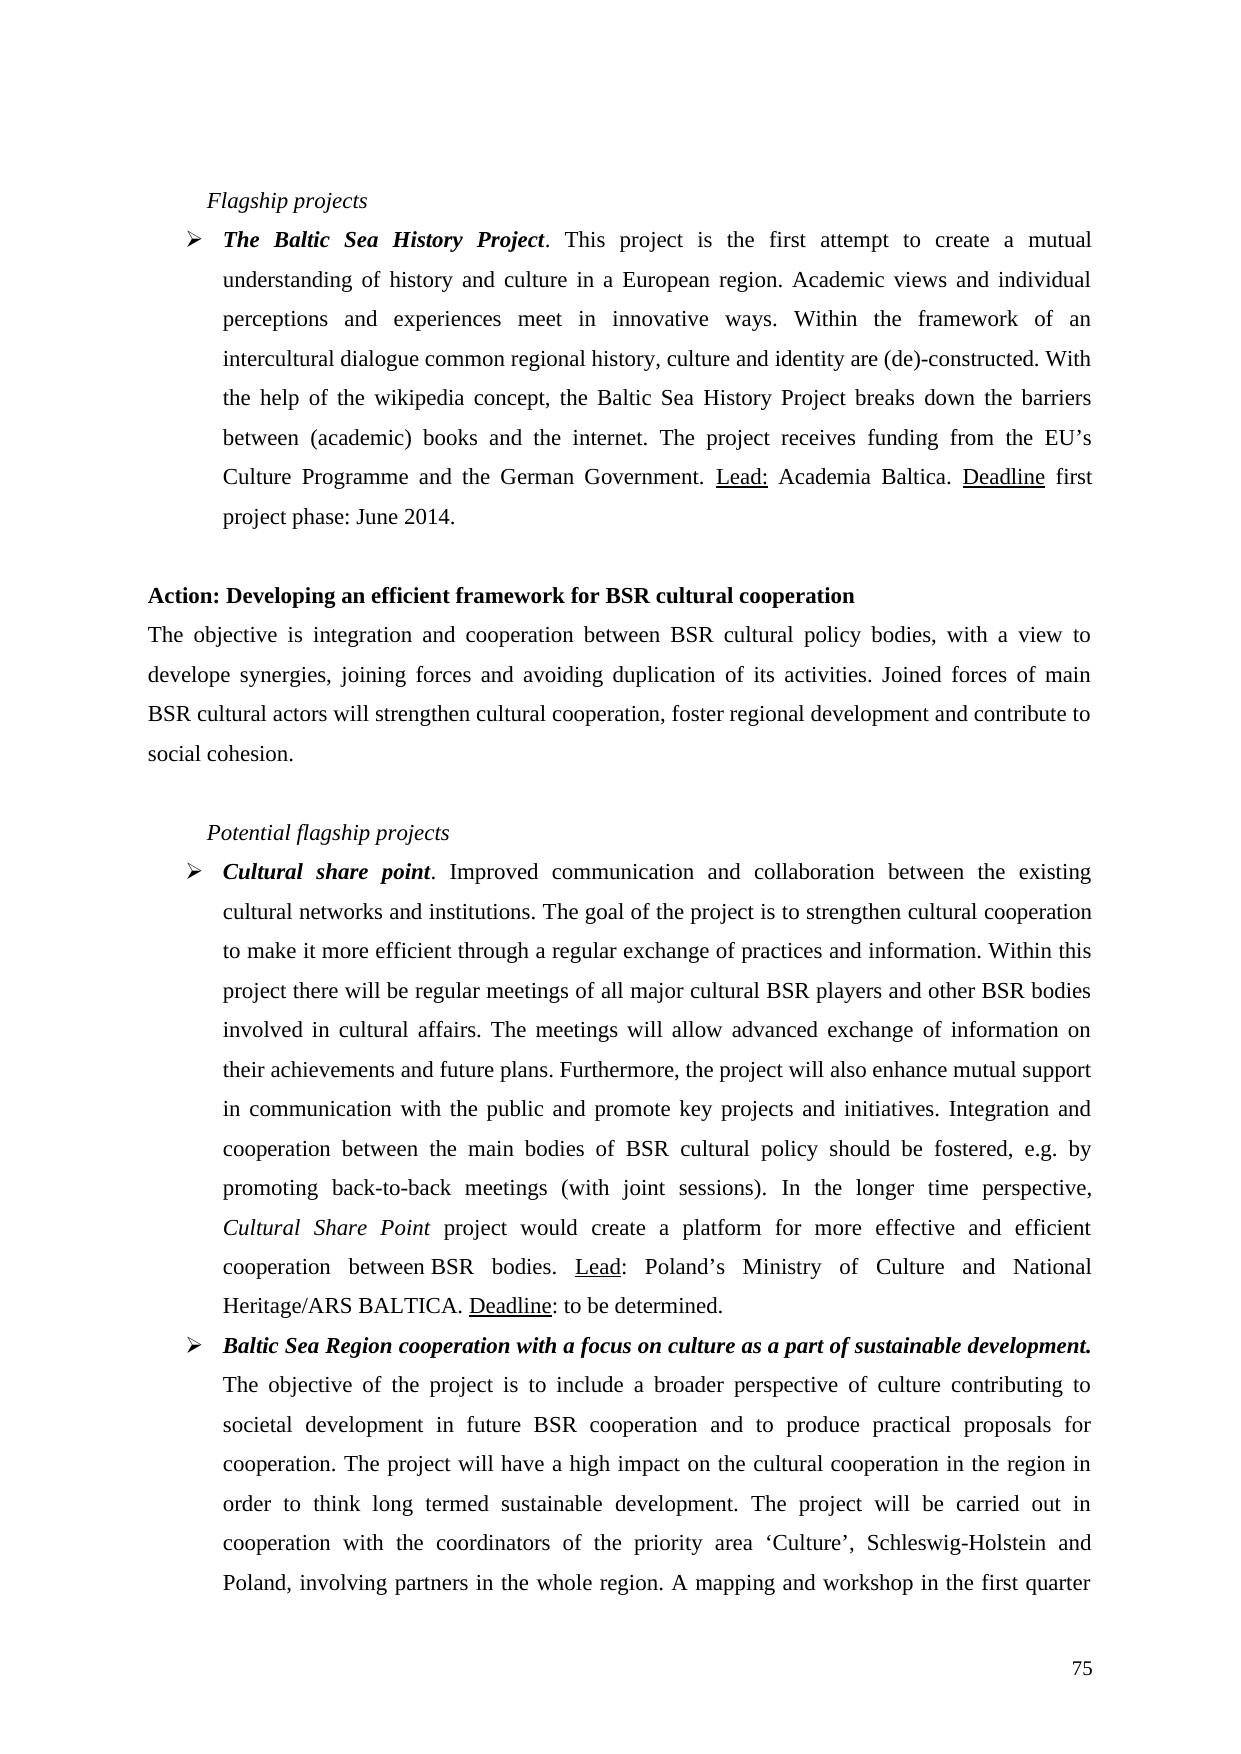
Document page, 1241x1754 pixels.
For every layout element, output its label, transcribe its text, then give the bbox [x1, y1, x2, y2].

list Baltic Sea Region cooperation with a focus on culture as a part of sustainable development. The objective of the project is to include a broader perspective of culture contributing to societal development in future BSR cooperation and to produce practical proposals for cooperation. The project will have a high impact on the cultural cooperation in the region in order to think long termed sustainable development. The project will be carried out in cooperation with the coordinators of the priority area ‘Culture’, Schleswig-Holstein and Poland, involving partners in the whole region. A mapping and workshop in the first quarter [185, 1332, 1093, 1595]
text The objective is integration and cooperation between BSR cultural policy bodies, with a view to develope synergies, joining forces and avoiding duplication of its activities. Joined forces of main BSR cultural actors will strengthen cultural cooperation, foster regional development and contribute to social cohesion. [148, 621, 1093, 766]
text Flagship projects [148, 187, 1093, 213]
list Cultural share point. Improved communication and collaboration between the existing cultural networks and institutions. The goal of the project is to strengthen cultural cooperation to make it more efficient through a regular exchange of practices and information. Within this project there will be regular meetings of all major cultural BSR players and other BSR bodies involved in cultural affairs. The meetings will allow advanced exchange of information on their achievements and future plans. Furthermore, the project will also enhance mutual support in communication with the public and promote key projects and initiatives. Integration and cooperation between the main bodies of BSR cultural policy should be fostered, e.g. by promoting back-to-back meetings (with joint sessions). In the longer time perspective, Cultural Share Point project would create a platform for more effective and efficient cooperation between BSR bodies. Lead: Poland’s Ministry of Culture and National Heritage/ARS BALTICA. Deadline: to be determined. [185, 858, 1093, 1319]
list The Baltic Sea History Project. This project is the first attempt to create a mutual understanding of history and culture in a European region. Academic views and individual perceptions and experiences meet in innovative ways. Within the framework of an intercultural dialogue common regional history, culture and identity are (de)-constructed. With the help of the wikipedia concept, the Baltic Sea History Project breaks down the barriers between (academic) books and the internet. The project receives funding from the EU’s Culture Programme and the German Government. Lead: Academia Baltica. Deadline first project phase: June 2014. [185, 227, 1093, 529]
text Potential flagship projects [148, 819, 1093, 845]
text Action: Developing an efficient framework for BSR cultural cooperation [148, 582, 1093, 608]
